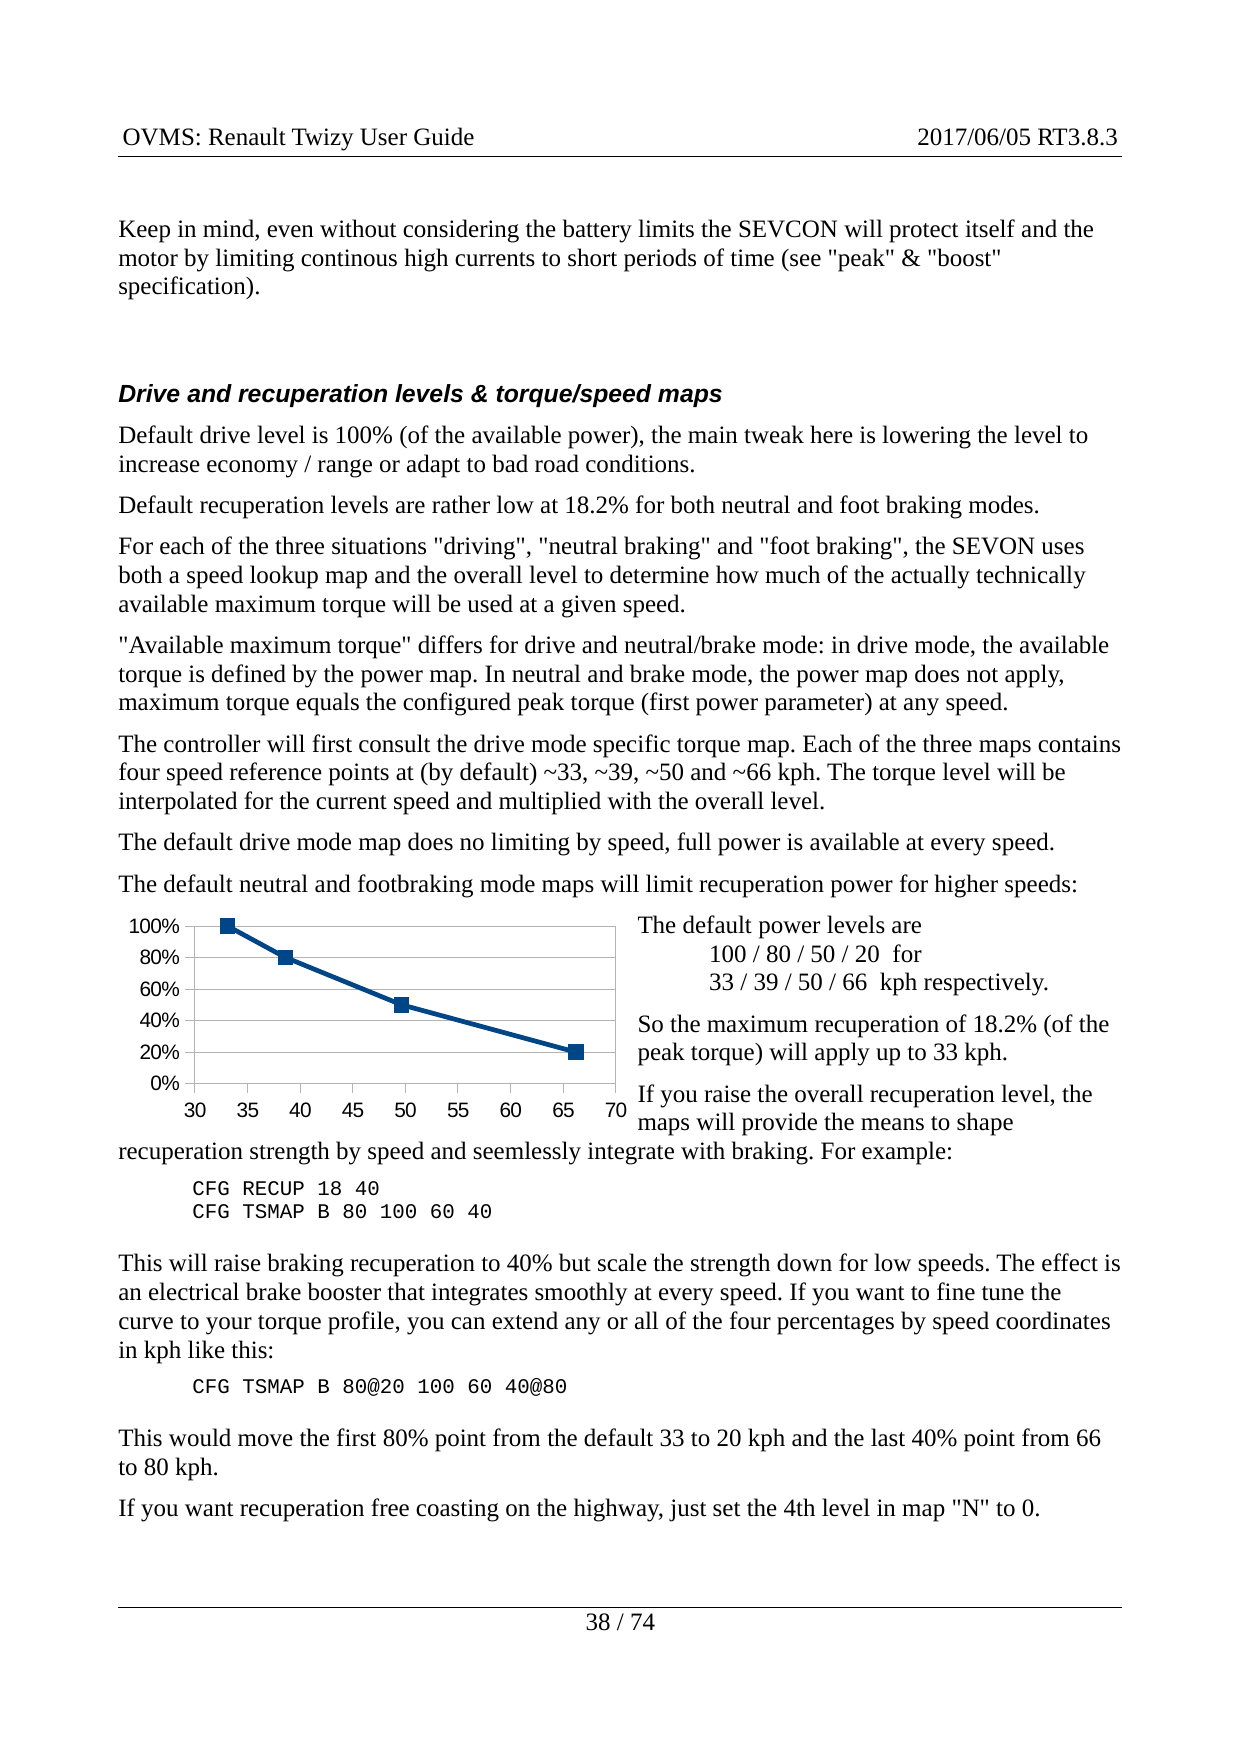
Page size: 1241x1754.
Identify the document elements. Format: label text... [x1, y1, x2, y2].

text The controller will first consult the drive mode specific torque map. Each of the three maps contains four speed reference points at (by default) ~33, ~39, ~50 and ~66 kph. The torque level will be interpolated for the current speed and multiplied with the overall level. [118, 729, 1122, 815]
text If you raise the overall recuperation level, the maps will provide the means to shape recuperation strength by speed and seemlessly integrate with braking. For example: [118, 1079, 1122, 1165]
text Default recuperation levels are rather low at 18.2% for both neutral and foot braking modes. [118, 490, 1122, 519]
subtitle Drive and recuperation levels & torque/speed maps [118, 379, 1122, 407]
text This would move the first 80% point from the default 33 to 20 kph and the last 40% point from 66 to 80 kph. [118, 1423, 1122, 1481]
text If you want recuperation free coasting on the highway, just set the 4th level in map "N" to 0. [118, 1493, 1122, 1522]
text CFG TSMAP B 80@20 100 60 40@80 [192, 1376, 1122, 1423]
text This will raise braking recuperation to 40% but scale the strength down for low speeds. The effect is an electrical brake booster that integrates smoothly at every speed. If you want to fine tune the curve to your torque profile, you can extend any or all of the four percentages by speed coordinates in kph like this: [118, 1248, 1122, 1363]
text The default drive mode map does no limiting by speed, full power is available at every speed. [118, 827, 1122, 856]
text So the maximum recuperation of 18.2% (of the peak torque) will apply up to 33 kph. [638, 1009, 1122, 1066]
text The default power levels are 100 / 80 / 50 / 20 for 33 / 39 / 50 / 66 kph respectively. [638, 910, 1122, 996]
text The default neutral and footbraking mode maps will limit recuperation power for higher speeds: [118, 869, 1122, 897]
text "Available maximum torque" differs for drive and neutral/brake mode: in drive mode, the available torque is defined by the power map. In neutral and brake mode, the power map does not apply, maximum torque equals the configured peak torque (first power parameter) at any speed. [118, 630, 1122, 716]
text Default drive level is 100% (of the available power), the main tweak here is lowering the level to increase economy / range or adapt to bad road conditions. [118, 420, 1122, 477]
text Keep in mind, even without considering the battery limits the SEVCON will protect itself and the motor by limiting continous high currents to short periods of time (see "peak" & "boost" specification). [118, 214, 1122, 300]
text CFG RECUP 18 40 CFG TSMAP B 80 100 60 40 [192, 1177, 1122, 1248]
text For each of the three situations "driving", "neutral braking" and "foot braking", the SEVON uses both a speed lookup map and the overall level to determine how much of the actually technically available maximum torque will be used at a given speed. [118, 531, 1122, 617]
